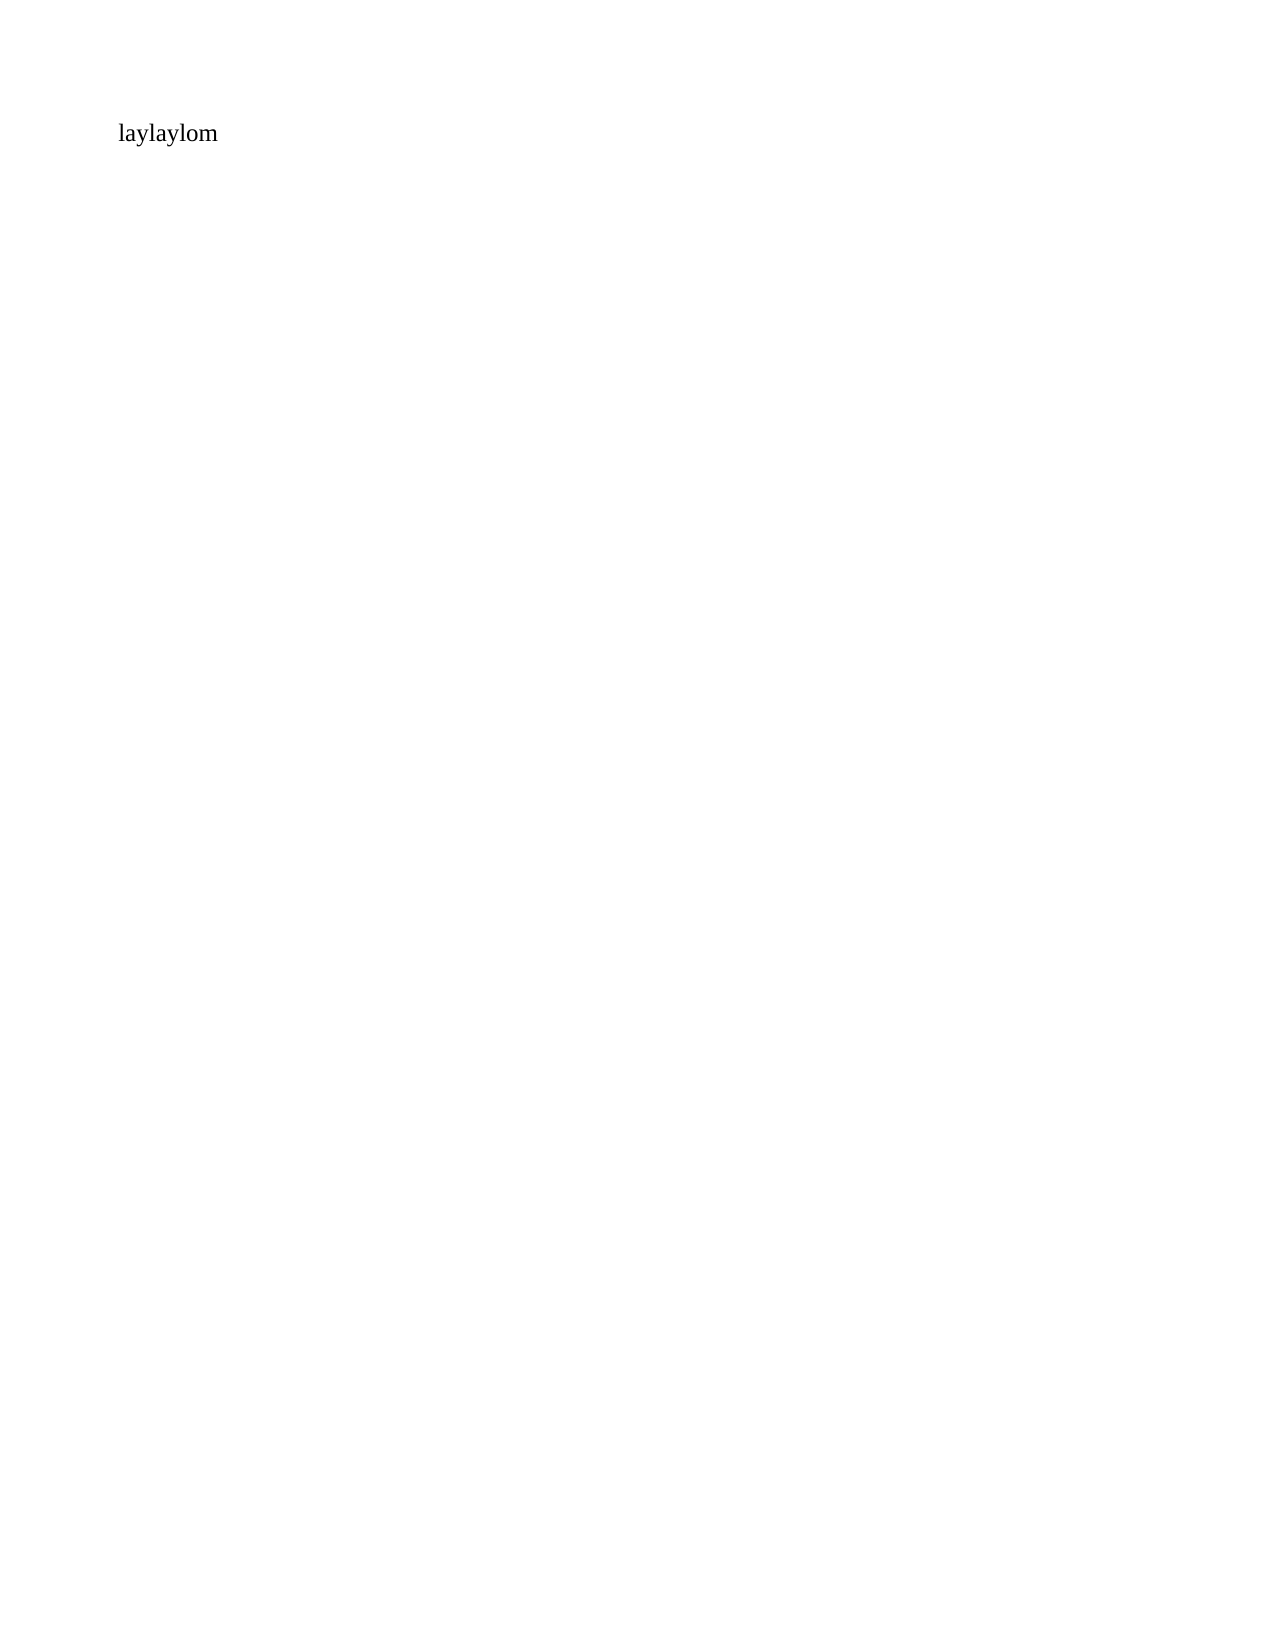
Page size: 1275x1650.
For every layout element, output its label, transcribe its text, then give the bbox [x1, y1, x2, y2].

text laylaylom [118, 118, 1157, 147]
